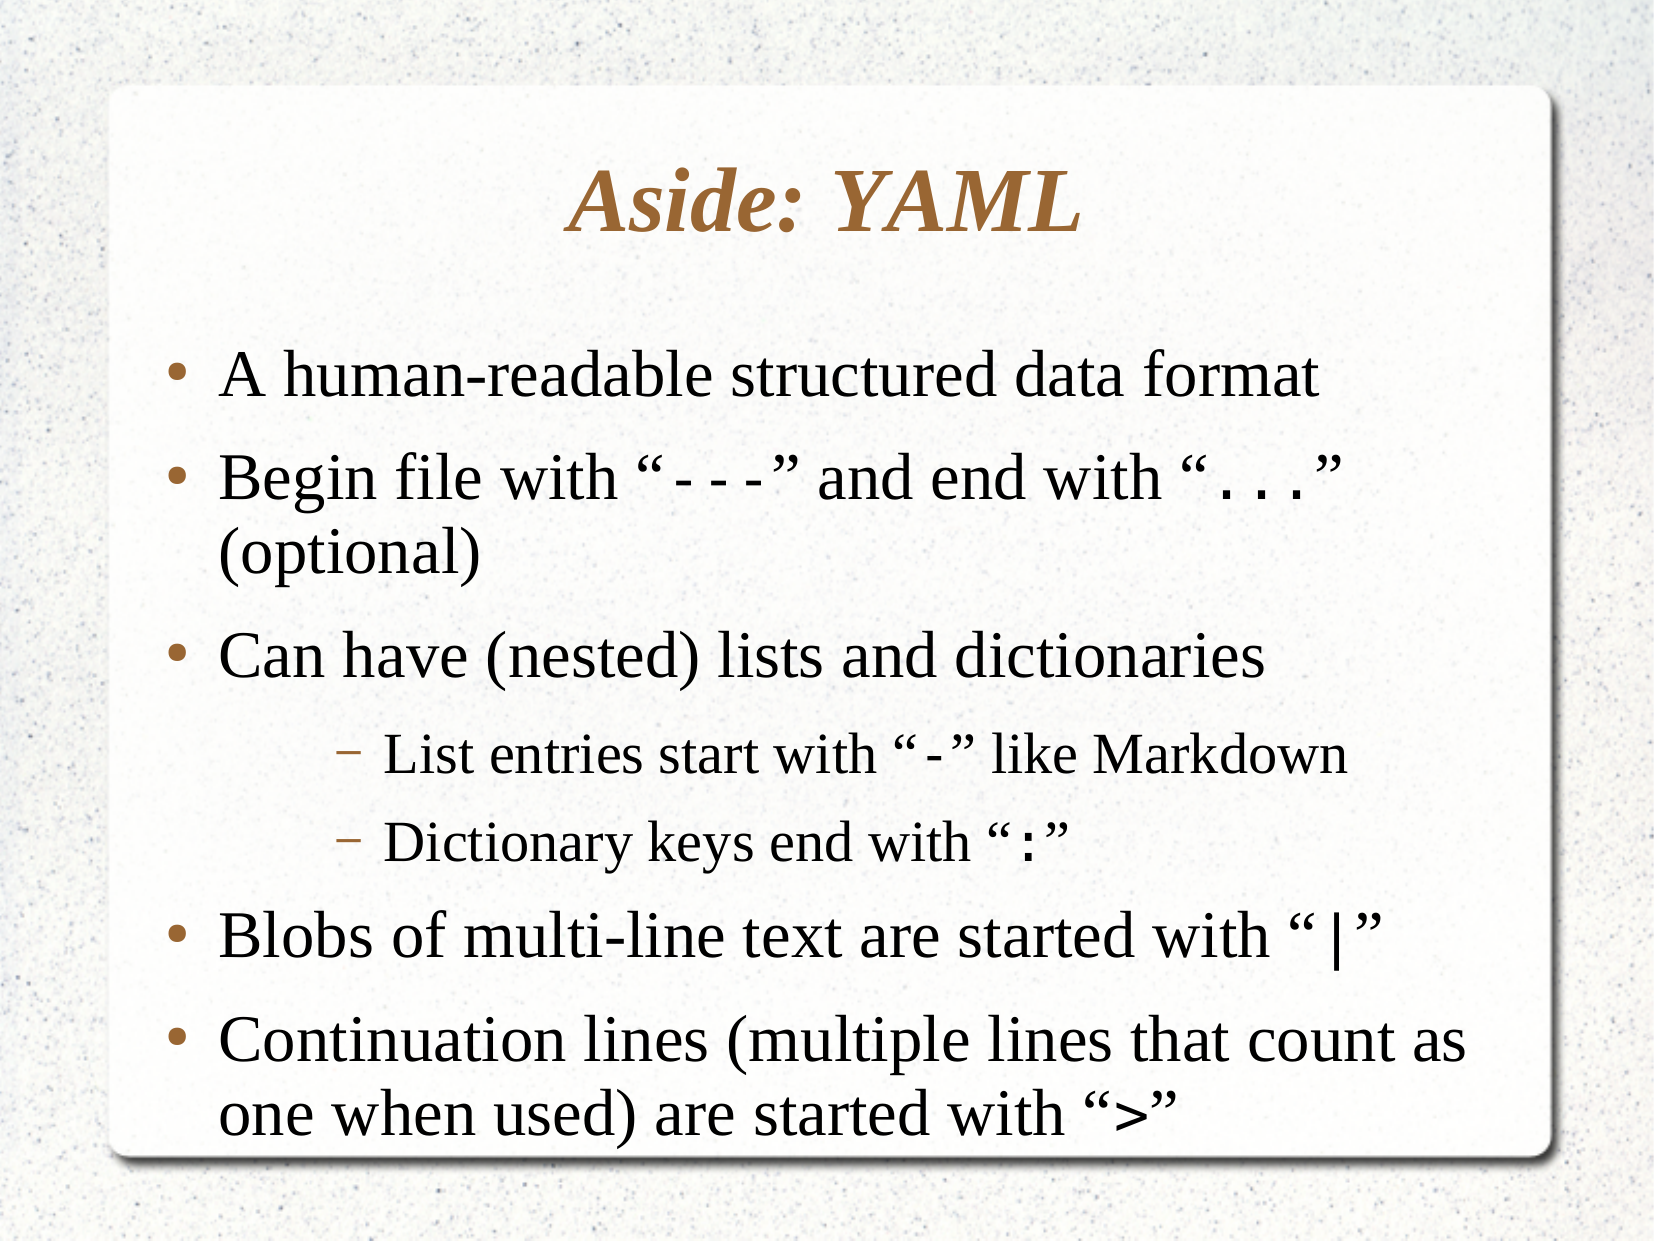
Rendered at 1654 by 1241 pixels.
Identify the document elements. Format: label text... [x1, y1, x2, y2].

list A human-readable structured data format Begin file with “---” and end with “...” (optional) Can have (nested) lists and dictionaries List entries start with “-” like Markdown Dictionary keys end with “:” Blobs of multi-line text are started with “|” Continuation lines (multiple lines that count as one when used) are started with “>” [147, 336, 1506, 1150]
title Aside: YAML [118, 104, 1536, 297]
picture [0, 0, 1654, 1241]
